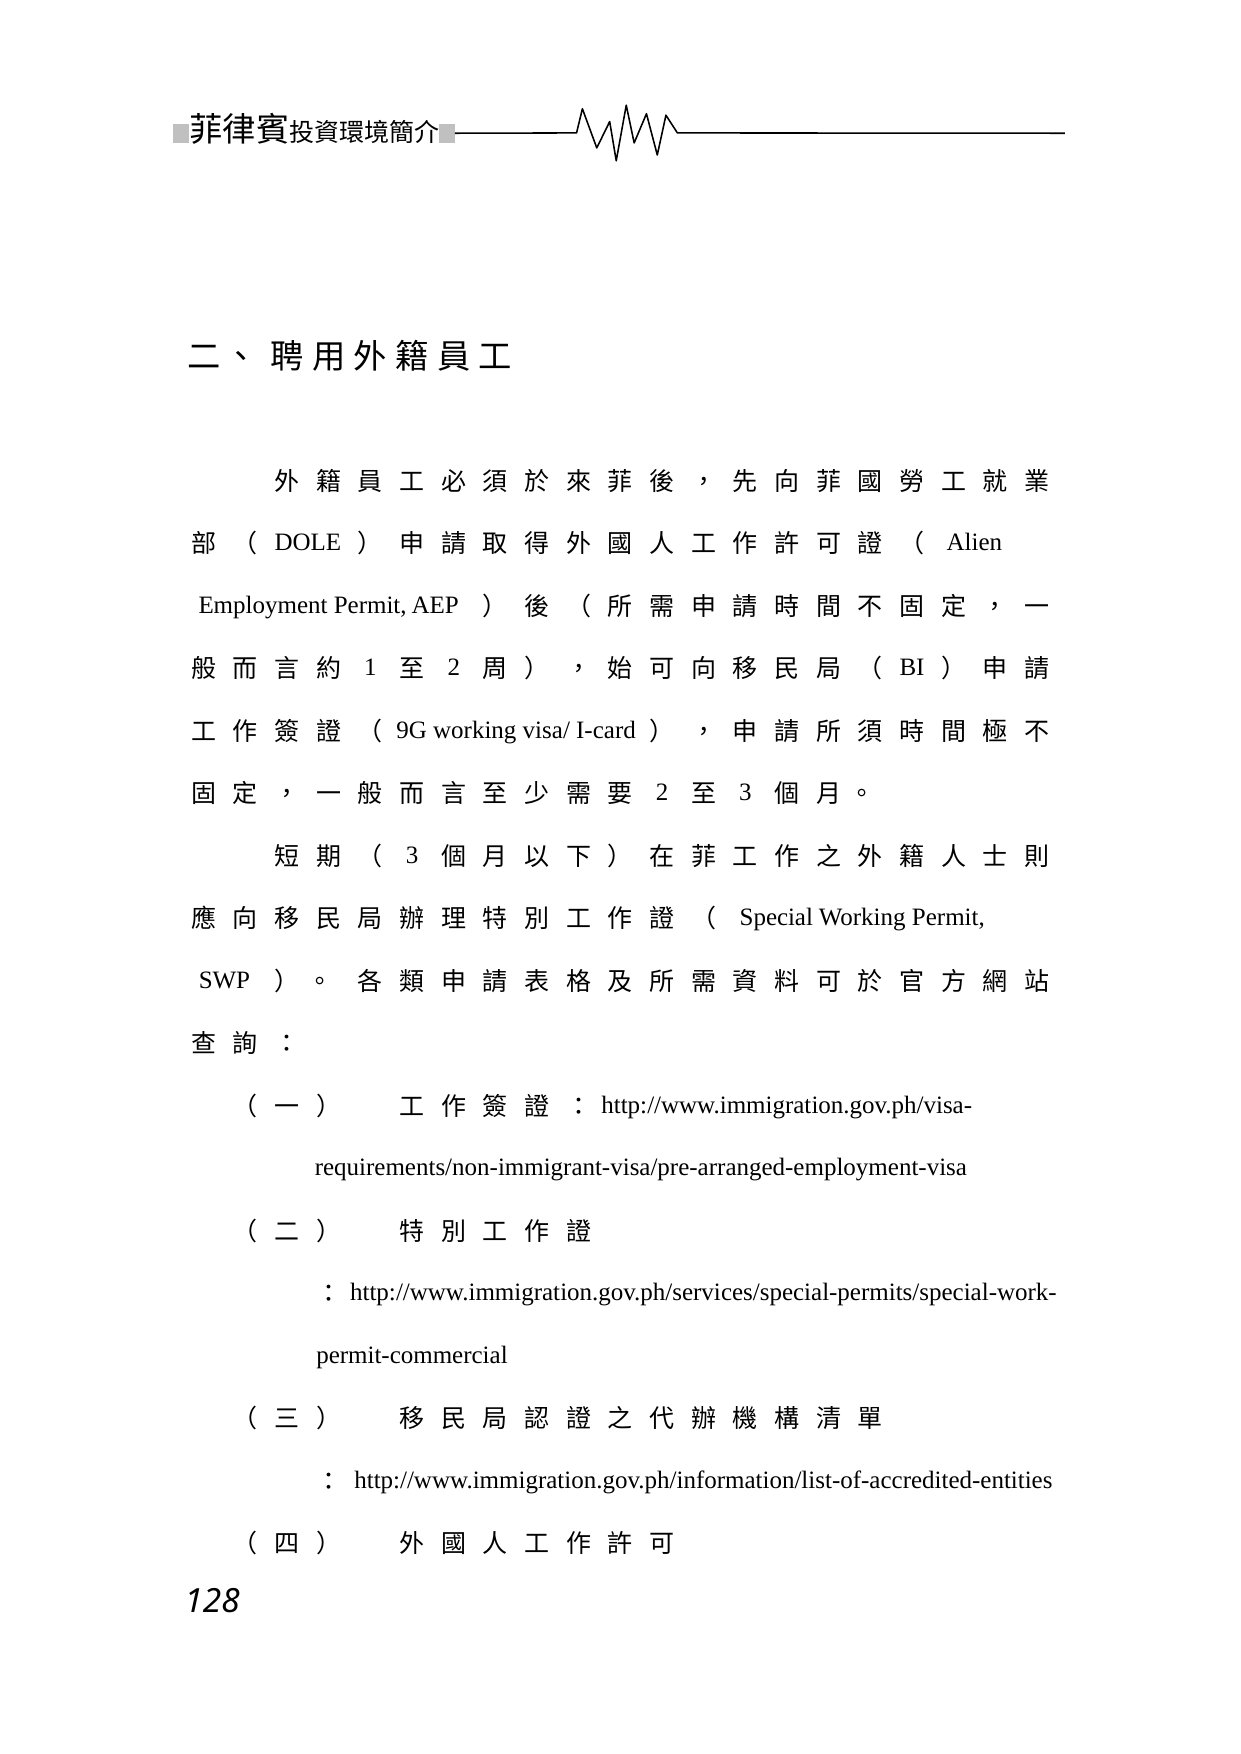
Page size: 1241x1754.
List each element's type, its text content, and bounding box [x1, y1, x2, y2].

text 短期（3個月以下）在菲工作之外籍人士則應向移民局辦理特別工作證（Special Working Permit, SWP）。各類申請表格及所需資料可於官方網站查詢： [183, 813, 1058, 1063]
text 外籍員工必須於來菲後，先向菲國勞工就業部（DOLE）申請取得外國人工作許可證（Alien Employment Permit, AEP）後（所需申請時間不固定，一般而言約1至2周），始可向移民局（BI）申請工作簽證（9G working visa/ I-card），申請所須時間極不固定，一般而言至少需要2至3個月。 [183, 438, 1058, 813]
text （一） 工作簽證：http://www.immigration.gov.ph/visa-requirements/non-immigrant-visa/pre-arranged-employment-visa [207, 1063, 1058, 1188]
text 二、聘用外籍員工 [183, 313, 1058, 375]
text （二） 特別工作證：http://www.immigration.gov.ph/services/special-permits/special-work-permit-commercial [207, 1188, 1058, 1375]
text （四） 外國人工作許可 [207, 1500, 1058, 1563]
text （三） 移民局認證之代辦機構清單：http://www.immigration.gov.ph/information/list-of-accredited-entities [207, 1375, 1058, 1500]
